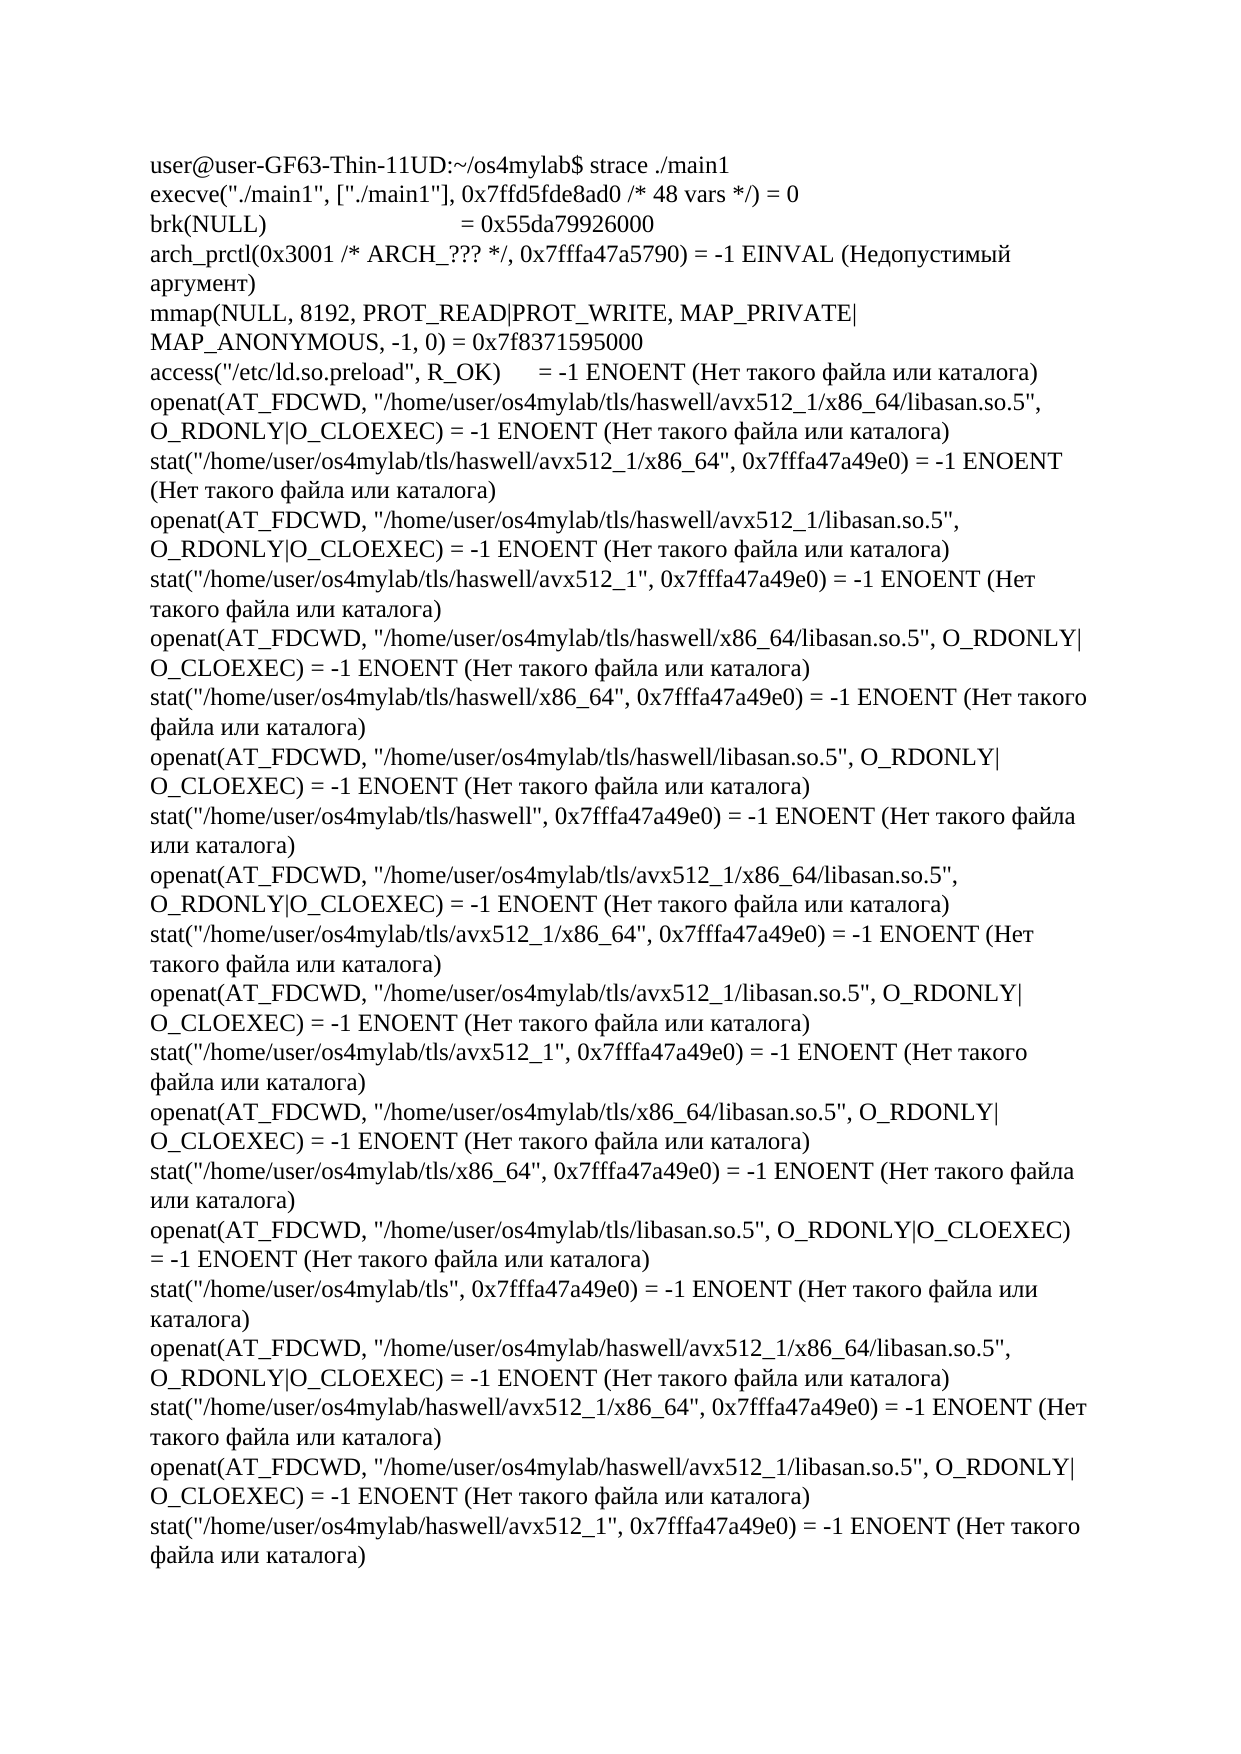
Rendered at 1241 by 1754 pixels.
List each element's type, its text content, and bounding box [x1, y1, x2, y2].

text openat(AT_FDCWD, "/home/user/os4mylab/tls/libasan.so.5", O_RDONLY|O_CLOEXEC) = -1 ENOENT (Нет такого файла или каталога) [150, 1215, 1090, 1273]
text openat(AT_FDCWD, "/home/user/os4mylab/tls/haswell/avx512_1/libasan.so.5", O_RDONLY|O_CLOEXEC) = -1 ENOENT (Нет такого файла или каталога) [150, 505, 1090, 563]
text openat(AT_FDCWD, "/home/user/os4mylab/tls/haswell/x86_64/libasan.so.5", O_RDONLY|O_CLOEXEC) = -1 ENOENT (Нет такого файла или каталога) [150, 623, 1090, 682]
text access("/etc/ld.so.preload", R_OK) = -1 ENOENT (Нет такого файла или каталога) [150, 357, 1090, 386]
text arch_prctl(0x3001 /* ARCH_??? */, 0x7fffa47a5790) = -1 EINVAL (Недопустимый аргумент) [150, 239, 1090, 297]
text stat("/home/user/os4mylab/tls/avx512_1/x86_64", 0x7fffa47a49e0) = -1 ENOENT (Нет такого файла или каталога) [150, 919, 1090, 977]
text stat("/home/user/os4mylab/tls/x86_64", 0x7fffa47a49e0) = -1 ENOENT (Нет такого файла или каталога) [150, 1156, 1090, 1214]
text openat(AT_FDCWD, "/home/user/os4mylab/tls/x86_64/libasan.so.5", O_RDONLY|O_CLOEXEC) = -1 ENOENT (Нет такого файла или каталога) [150, 1097, 1090, 1155]
text stat("/home/user/os4mylab/tls/haswell", 0x7fffa47a49e0) = -1 ENOENT (Нет такого файла или каталога) [150, 801, 1090, 859]
text stat("/home/user/os4mylab/haswell/avx512_1", 0x7fffa47a49e0) = -1 ENOENT (Нет такого файла или каталога) [150, 1511, 1090, 1569]
text stat("/home/user/os4mylab/tls", 0x7fffa47a49e0) = -1 ENOENT (Нет такого файла или каталога) [150, 1274, 1090, 1332]
text openat(AT_FDCWD, "/home/user/os4mylab/tls/haswell/libasan.so.5", O_RDONLY|O_CLOEXEC) = -1 ENOENT (Нет такого файла или каталога) [150, 742, 1090, 800]
text stat("/home/user/os4mylab/tls/haswell/x86_64", 0x7fffa47a49e0) = -1 ENOENT (Нет такого файла или каталога) [150, 682, 1090, 741]
text execve("./main1", ["./main1"], 0x7ffd5fde8ad0 /* 48 vars */) = 0 [150, 179, 1090, 208]
text openat(AT_FDCWD, "/home/user/os4mylab/tls/avx512_1/x86_64/libasan.so.5", O_RDONLY|O_CLOEXEC) = -1 ENOENT (Нет такого файла или каталога) [150, 860, 1090, 918]
text stat("/home/user/os4mylab/tls/avx512_1", 0x7fffa47a49e0) = -1 ENOENT (Нет такого файла или каталога) [150, 1037, 1090, 1096]
text openat(AT_FDCWD, "/home/user/os4mylab/tls/haswell/avx512_1/x86_64/libasan.so.5", O_RDONLY|O_CLOEXEC) = -1 ENOENT (Нет такого файла или каталога) [150, 387, 1090, 445]
text openat(AT_FDCWD, "/home/user/os4mylab/haswell/avx512_1/libasan.so.5", O_RDONLY|O_CLOEXEC) = -1 ENOENT (Нет такого файла или каталога) [150, 1452, 1090, 1510]
text mmap(NULL, 8192, PROT_READ|PROT_WRITE, MAP_PRIVATE|MAP_ANONYMOUS, -1, 0) = 0x7f8371595000 [150, 298, 1090, 356]
text stat("/home/user/os4mylab/tls/haswell/avx512_1", 0x7fffa47a49e0) = -1 ENOENT (Нет такого файла или каталога) [150, 564, 1090, 622]
text stat("/home/user/os4mylab/tls/haswell/avx512_1/x86_64", 0x7fffa47a49e0) = -1 ENOENT (Нет такого файла или каталога) [150, 446, 1090, 504]
text user@user-GF63-Thin-11UD:~/os4mylab$ strace ./main1 [150, 150, 1090, 179]
text openat(AT_FDCWD, "/home/user/os4mylab/haswell/avx512_1/x86_64/libasan.so.5", O_RDONLY|O_CLOEXEC) = -1 ENOENT (Нет такого файла или каталога) [150, 1333, 1090, 1392]
text brk(NULL) = 0x55da79926000 [150, 209, 1090, 238]
text stat("/home/user/os4mylab/haswell/avx512_1/x86_64", 0x7fffa47a49e0) = -1 ENOENT (Нет такого файла или каталога) [150, 1392, 1090, 1451]
text openat(AT_FDCWD, "/home/user/os4mylab/tls/avx512_1/libasan.so.5", O_RDONLY|O_CLOEXEC) = -1 ENOENT (Нет такого файла или каталога) [150, 978, 1090, 1037]
